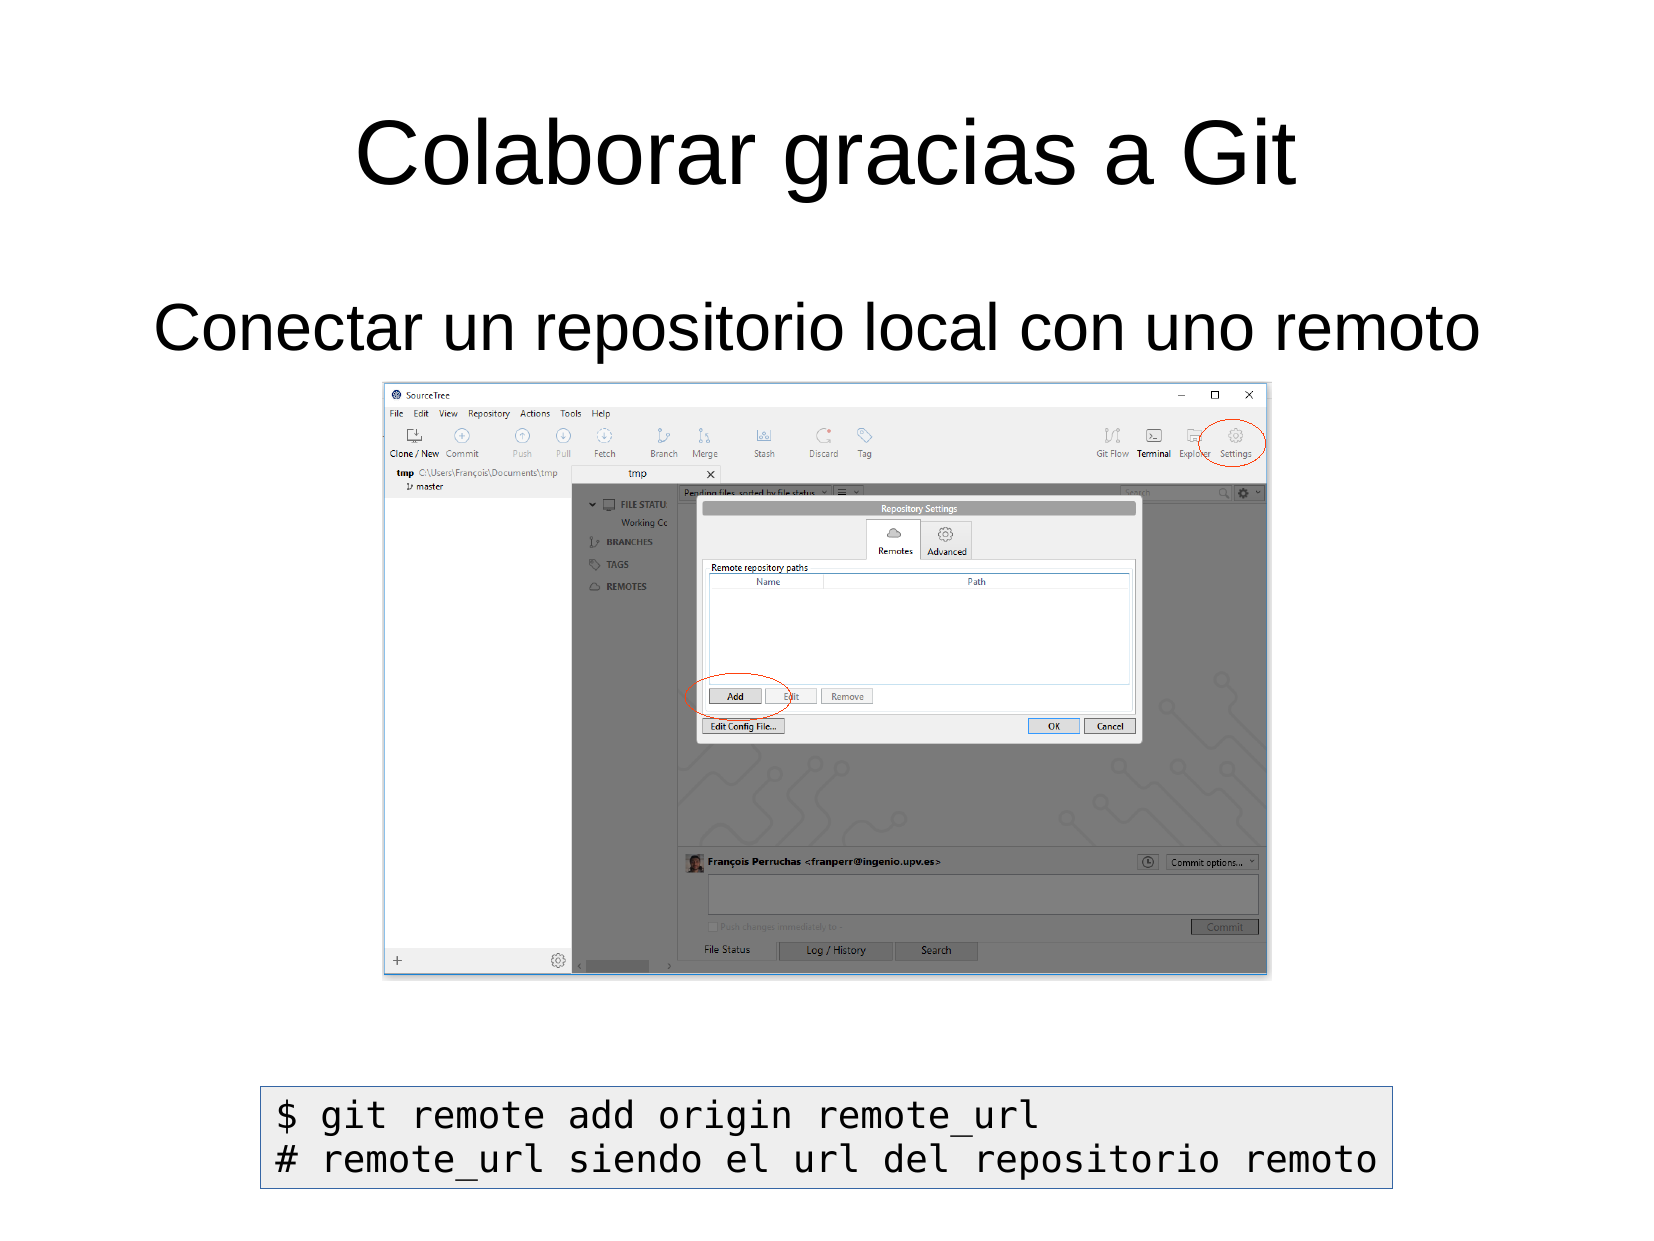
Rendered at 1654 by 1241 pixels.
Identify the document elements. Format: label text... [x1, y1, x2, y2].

title Colaborar gracias a Git [82, 49, 1571, 257]
text_box $ git remote add origin remote_url # remote_url siendo el url del repositorio remoto [260, 1086, 1393, 1189]
picture [382, 381, 1272, 981]
list Conectar un repositorio local con uno remoto [82, 290, 1571, 1010]
